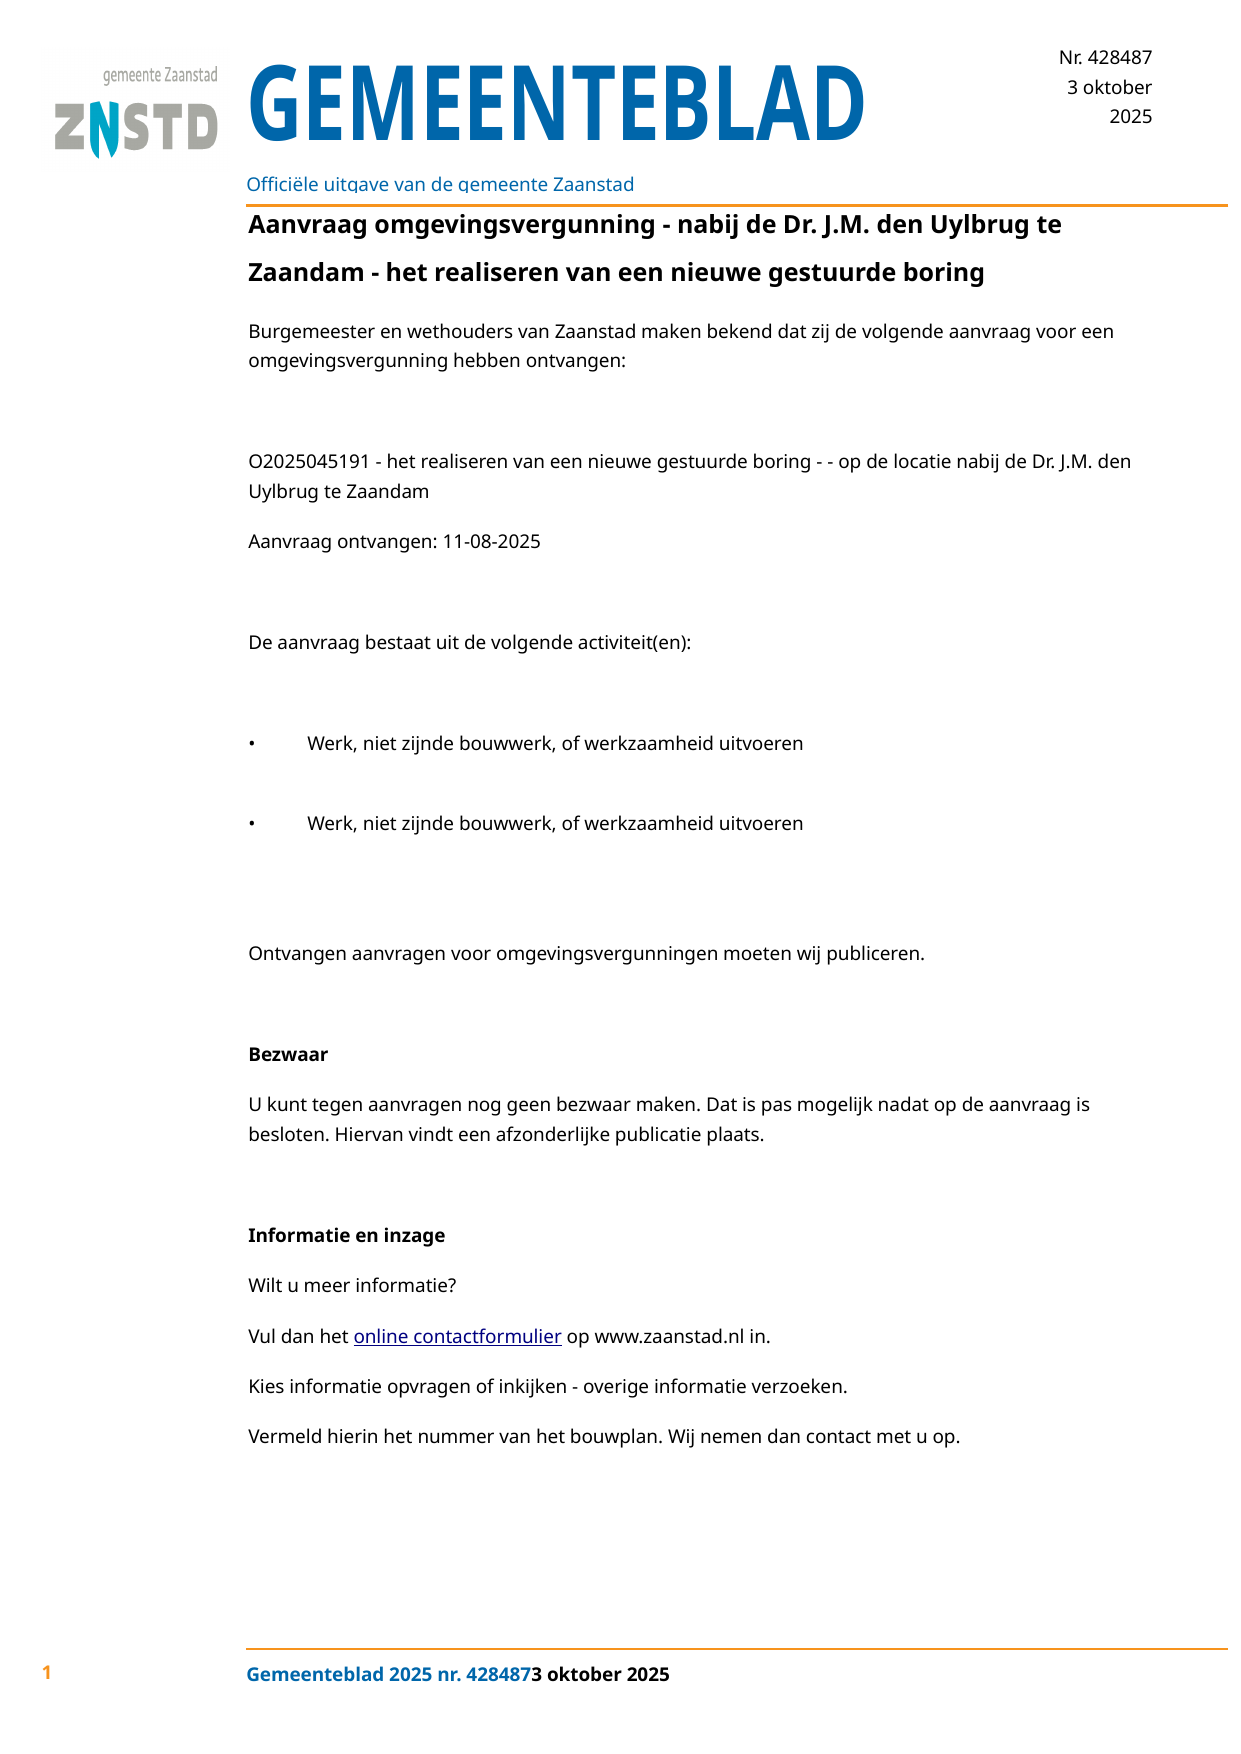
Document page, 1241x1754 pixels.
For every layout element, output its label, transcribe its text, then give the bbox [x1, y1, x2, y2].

picture [41, 47, 231, 172]
text De aanvraag bestaat uit de volgende activiteit(en): [248, 629, 1152, 655]
list Werk, niet zijnde bouwwerk, of werkzaamheid uitvoeren [248, 730, 1152, 756]
text Informatie en inzage [248, 1222, 1152, 1248]
text U kunt tegen aanvragen nog geen bezwaar maken. Dat is pas mogelijk nadat op de aanvraag is besloten. Hiervan vindt een afzonderlijke publicatie plaats. [248, 1092, 1152, 1147]
text Wilt u meer informatie? [248, 1272, 1152, 1298]
text Aanvraag ontvangen: 11-08-2025 [248, 528, 1152, 554]
text O2025045191 - het realiseren van een nieuwe gestuurde boring - - op de locatie nabij de Dr. J.M. den Uylbrug te Zaandam [248, 448, 1152, 504]
text Burgemeester en wethouders van Zaanstad maken bekend dat zij de volgende aanvraag voor een omgevingsvergunning hebben ontvangen: [248, 318, 1152, 373]
text Vul dan het online contactformulier op www.zaanstad.nl in. [248, 1323, 1152, 1349]
list Werk, niet zijnde bouwwerk, of werkzaamheid uitvoeren [248, 810, 1152, 836]
text Aanvraag omgevingsvergunning - nabij de Dr. J.M. den Uylbrug te Zaandam - het realiseren van een nieuwe gestuurde boring [248, 207, 1152, 288]
text Ontvangen aanvragen voor omgevingsvergunningen moeten wij publiceren. [248, 940, 1152, 966]
text Bezwaar [248, 1041, 1152, 1067]
text Vermeld hierin het nummer van het bouwplan. Wij nemen dan contact met u op. [248, 1424, 1152, 1449]
text Kies informatie opvragen of inkijken - overige informatie verzoeken. [248, 1373, 1152, 1399]
